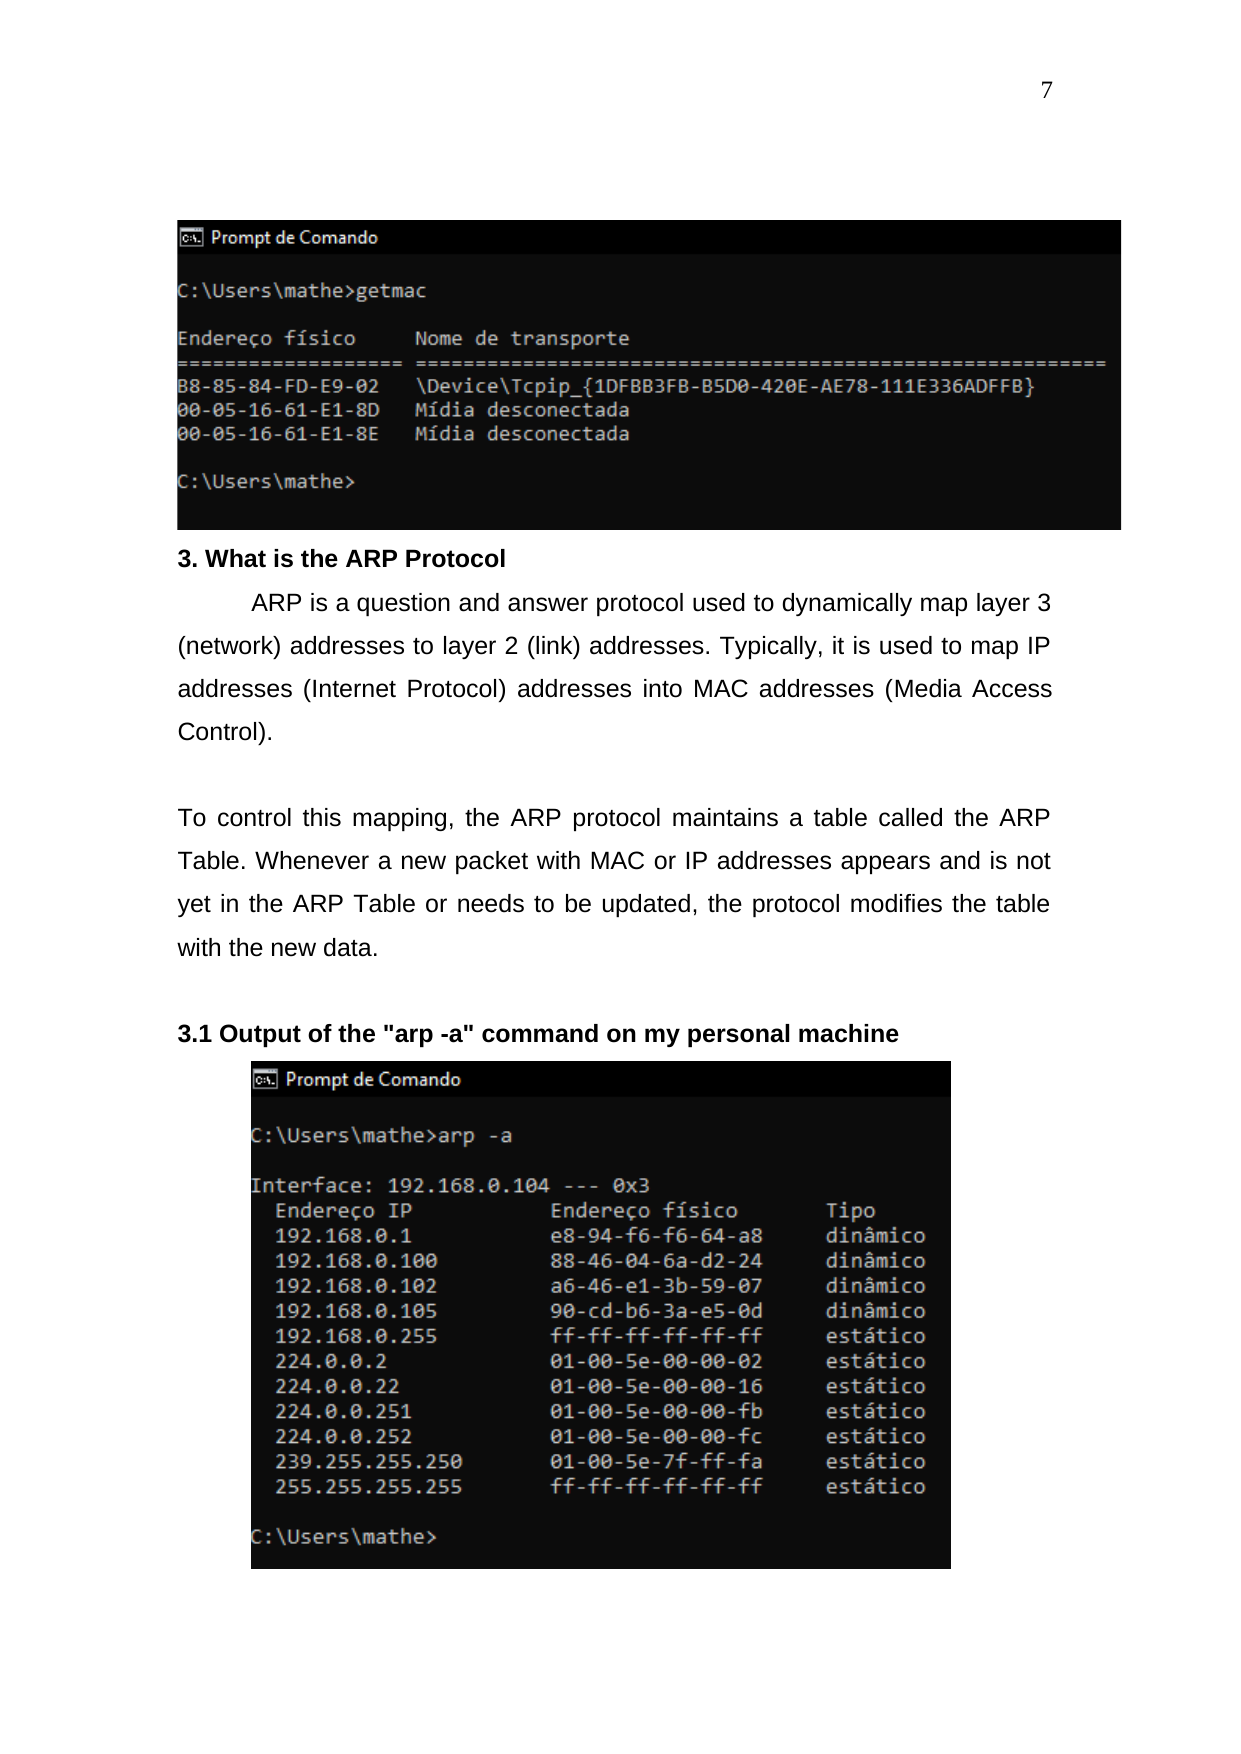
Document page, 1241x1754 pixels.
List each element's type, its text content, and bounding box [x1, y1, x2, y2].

subtitle 3.1 Output of the "arp -a" command on my personal machine [177, 1019, 1053, 1047]
text ARP is a question and answer protocol used to dynamically map layer 3 (network) addresses to layer 2 (link) addresses. Typically, it is used to map IP addresses (Internet Protocol) addresses into MAC addresses (Media Access Control). [177, 587, 1053, 746]
text To control this mapping, the ARP protocol maintains a table called the ARP Table. Whenever a new packet with MAC or IP addresses appears and is not yet in the ARP Table or needs to be updated, the protocol modifies the table with the new data. [177, 803, 1053, 961]
picture [177, 220, 1122, 530]
subtitle What is the ARP Protocol [177, 544, 1053, 573]
picture [251, 1061, 951, 1569]
